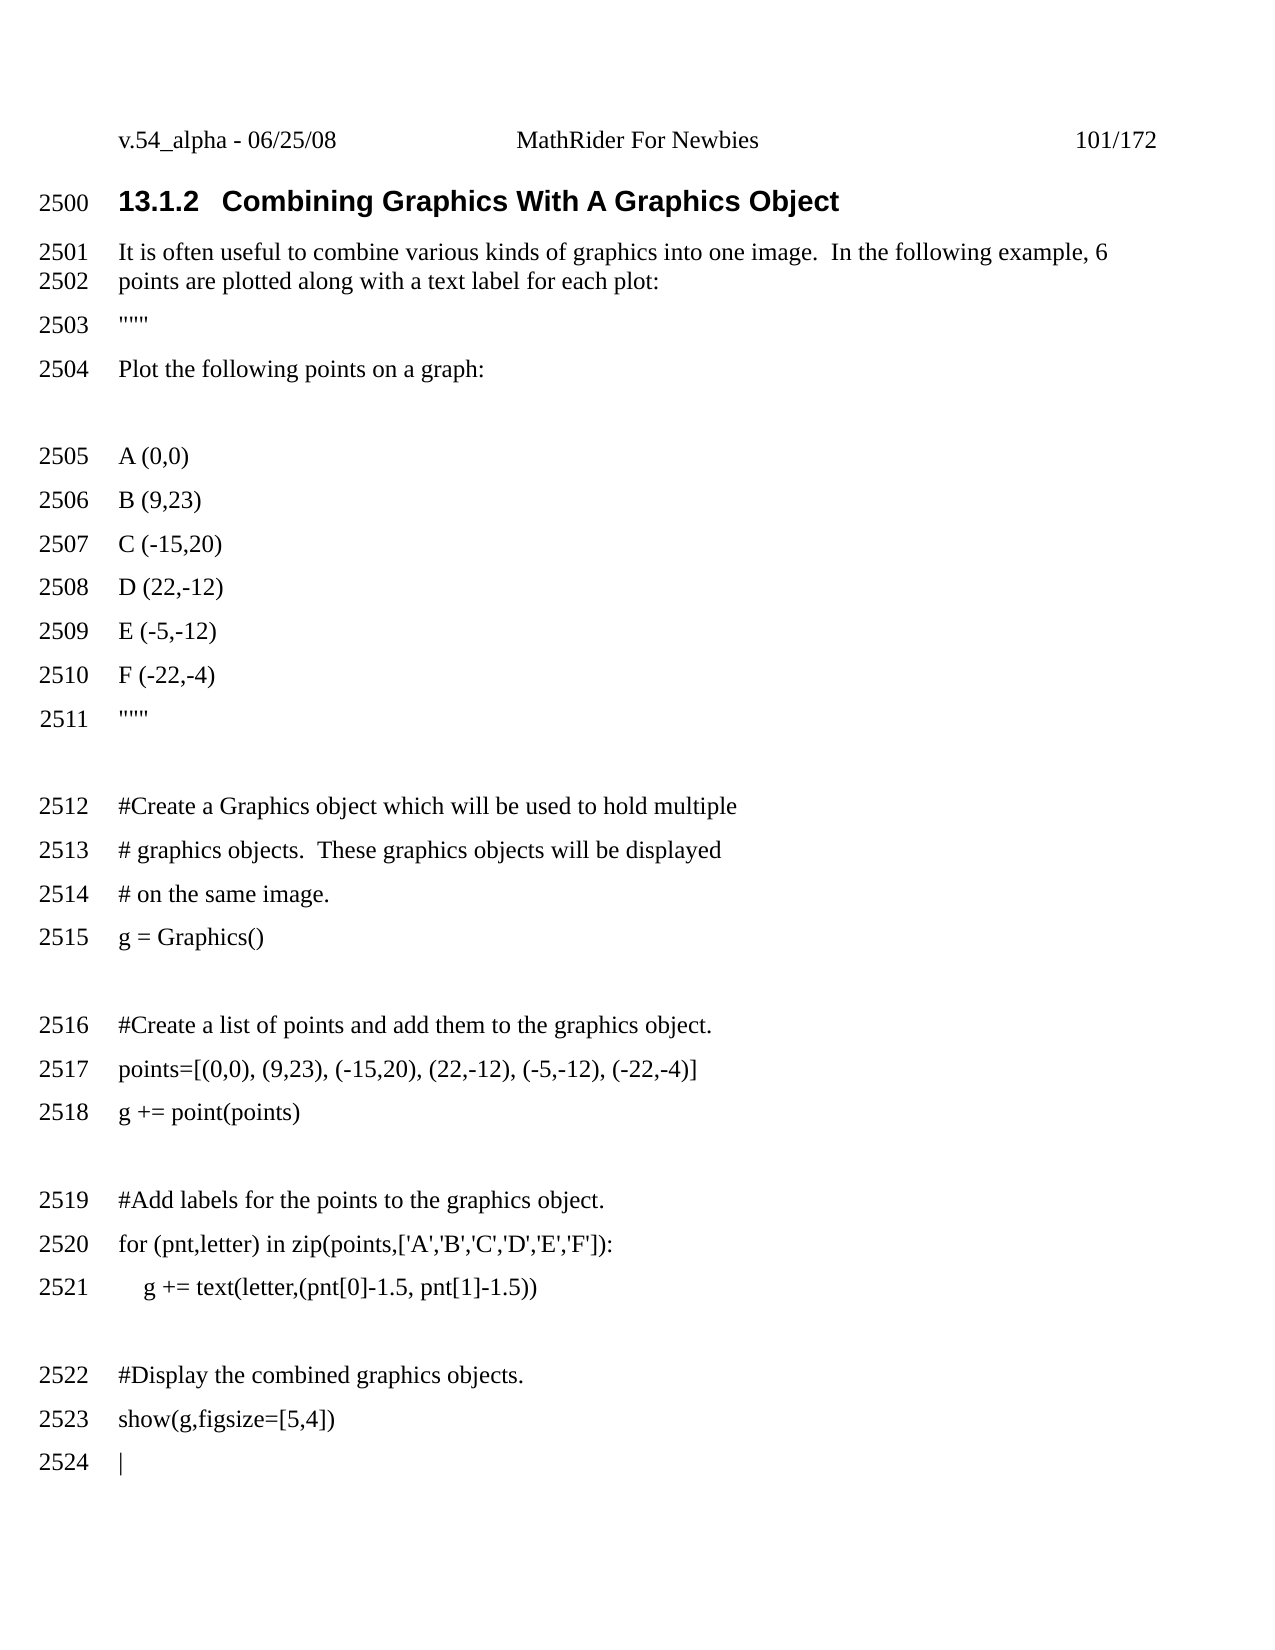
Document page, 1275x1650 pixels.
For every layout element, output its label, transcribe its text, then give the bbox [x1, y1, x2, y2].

text """ [118, 310, 1157, 339]
text g += text(letter,(pnt[0]-1.5, pnt[1]-1.5)) [118, 1272, 1157, 1301]
text A (0,0) [118, 441, 1157, 470]
subtitle Combining Graphics With A Graphics Object [118, 184, 1157, 217]
text #Create a list of points and add them to the graphics object. [118, 1010, 1157, 1039]
text g = Graphics() [118, 922, 1157, 951]
text #Display the combined graphics objects. [118, 1360, 1157, 1389]
text #Add labels for the points to the graphics object. [118, 1185, 1157, 1214]
text points=[(0,0), (9,23), (-15,20), (22,-12), (-5,-12), (-22,-4)] [118, 1054, 1157, 1082]
text Plot the following points on a graph: [118, 354, 1157, 382]
text D (22,-12) [118, 572, 1157, 601]
text F (-22,-4) [118, 660, 1157, 689]
text for (pnt,letter) in zip(points,['A','B','C','D','E','F']): [118, 1229, 1157, 1257]
text B (9,23) [118, 485, 1157, 514]
text # graphics objects. These graphics objects will be displayed [118, 835, 1157, 864]
text # on the same image. [118, 879, 1157, 907]
text It is often useful to combine various kinds of graphics into one image. In the following example, 6 points are plotted along with a text label for each plot: [118, 237, 1157, 295]
text show(g,figsize=[5,4]) [118, 1404, 1157, 1432]
text """ [118, 704, 1157, 732]
text C (-15,20) [118, 529, 1157, 557]
text #Create a Graphics object which will be used to hold multiple [118, 791, 1157, 820]
text | [118, 1447, 1157, 1476]
text E (-5,-12) [118, 616, 1157, 645]
text g += point(points) [118, 1097, 1157, 1126]
